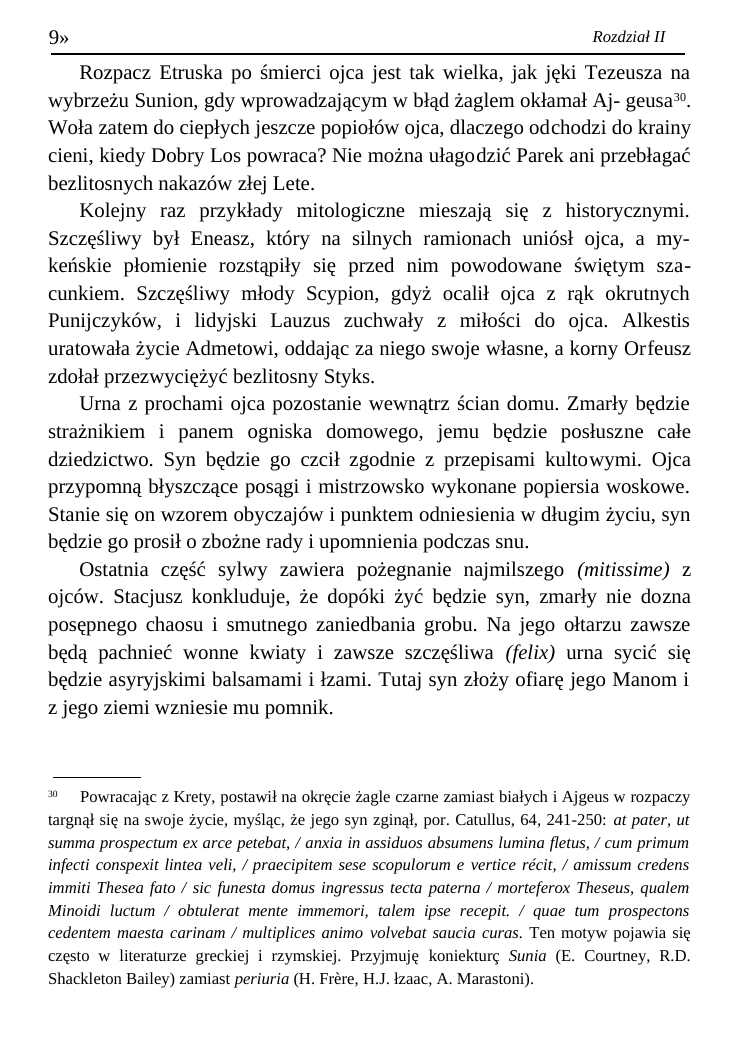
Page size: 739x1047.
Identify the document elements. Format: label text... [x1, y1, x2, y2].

text Urna z prochami ojca pozostanie wewnątrz ścian domu. Zmarły będzie strażnikiem i panem ogniska domowego, jemu będzie posłusz­ne całe dziedzictwo. Syn będzie go czcił zgodnie z przepisami kulto­wymi. Ojca przypomną błyszczące posągi i mistrzowsko wykonane popiersia woskowe. Stanie się on wzorem obyczajów i punktem odnie­sienia w długim życiu, syn będzie go prosił o zbożne rady i upomnie­nia podczas snu. [48, 391, 691, 553]
text 9» [48, 25, 77, 49]
text Kolejny raz przykłady mitologiczne mieszają się z historycznymi. Szczęśliwy był Eneasz, który na silnych ramionach uniósł ojca, a my- keńskie płomienie rozstąpiły się przed nim powodowane świętym sza­cunkiem. Szczęśliwy młody Scypion, gdyż ocalił ojca z rąk okrutnych Punijczyków, i lidyjski Lauzus zuchwały z miłości do ojca. Alkestis uratowała życie Admetowi, oddając za niego swoje własne, a korny Or­feusz zdołał przezwyciężyć bezlitosny Styks. [48, 198, 691, 388]
text Ostatnia część sylwy zawiera pożegnanie najmilszego (mitissime) z ojców. Stacjusz konkluduje, że dopóki żyć będzie syn, zmarły nie do­zna posępnego chaosu i smutnego zaniedbania grobu. Na jego ołtarzu zawsze będą pachnieć wonne kwiaty i zawsze szczęśliwa (felix) urna sycić się będzie asyryjskimi balsamami i łzami. Tutaj syn złoży ofiarę jego Manom i z jego ziemi wzniesie mu pomnik. [48, 557, 691, 719]
text Rozpacz Etruska po śmierci ojca jest tak wielka, jak jęki Tezeusza na wybrzeżu Sunion, gdy wprowadzającym w błąd żaglem okłamał Aj- geusa30. Woła zatem do ciepłych jeszcze popiołów ojca, dlaczego od­chodzi do krainy cieni, kiedy Dobry Los powraca? Nie można ułago­dzić Parek ani przebłagać bezlitosnych nakazów złej Lete. [48, 60, 691, 194]
text Rozdział II [592, 27, 689, 46]
text 30 Powracając z Krety, postawił na okręcie żagle czarne zamiast białych i Ajgeus w rozpaczy targnął się na swoje życie, myśląc, że jego syn zginął, por. Catullus, 64, 241-250: at pater, ut summa prospectum ex arce petebat, / anxia in assiduos absumens lumina fletus, / cum primum infecti conspexit lintea veli, / praecipitem sese scopulorum e vertice récit, / amissum credens immiti Thesea fato / sic funesta domus ingressus tecta paterna / morteferox Theseus, qualem Minoidi luctum / obtulerat mente immemori, ta­lem ipse recepit. / quae tum prospectons cedentem maesta carinam / multiplices animo volvebat saucia curas. Ten motyw pojawia się często w literaturze greckiej i rzymskiej. Przyjmuję koniekturç Sunia (E. Courtney, R.D. Shackleton Bailey) zamiast periuria (H. Frère, H.J. łzaac, A. Marastoni). [48, 787, 691, 988]
